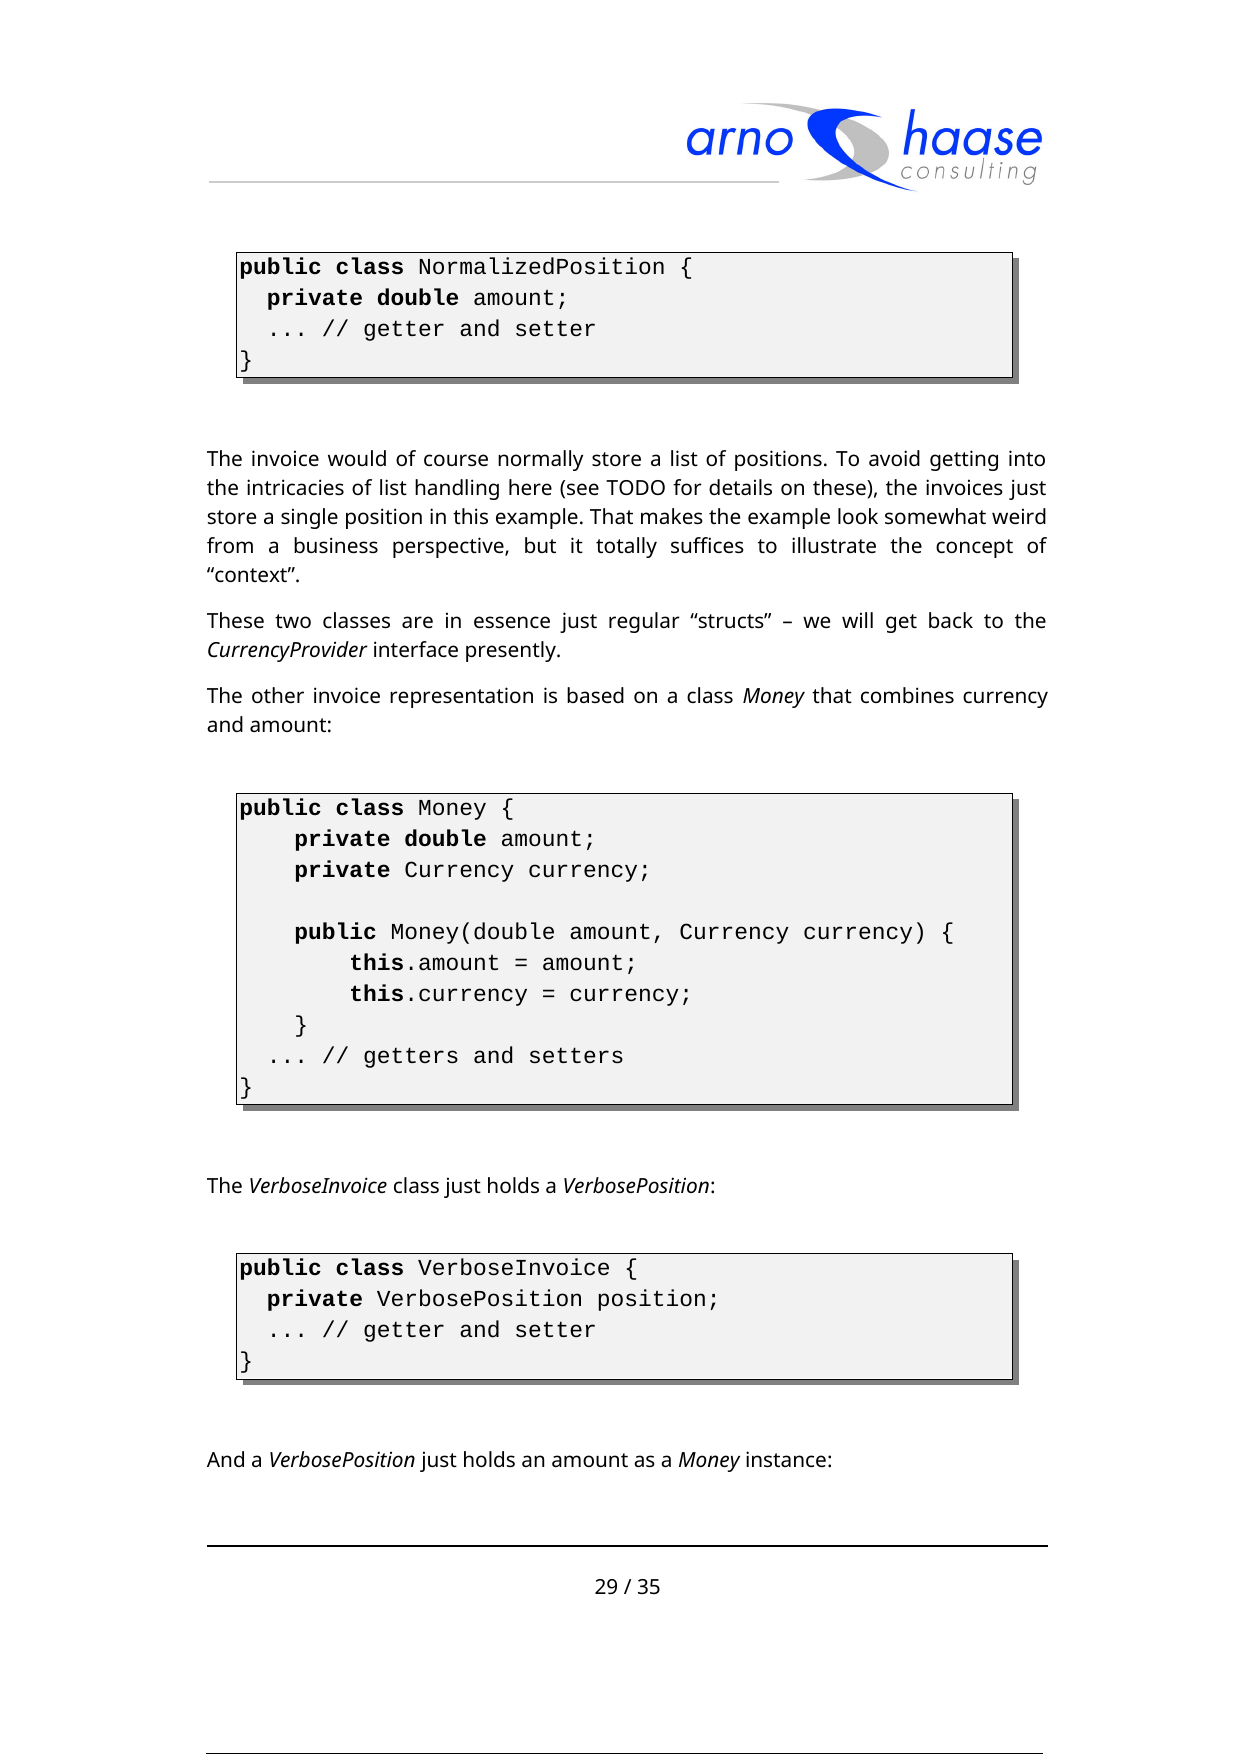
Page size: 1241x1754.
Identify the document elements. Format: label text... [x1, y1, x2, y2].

text public class Money { [237, 794, 1012, 822]
text this.amount = amount; [237, 948, 1012, 977]
text private VerbosePosition position; [237, 1284, 1012, 1313]
text The invoice would of course normally store a list of positions. To avoid getting into the intricacies of list handling here (see TODO for details on these), the invoices just store a single position in this example. That makes the example look somewhat weird from a business perspective, but it totally suffices to illustrate the concept of “context”. [207, 443, 1048, 589]
text ... // getters and setters [237, 1041, 1012, 1070]
text These two classes are in essence just regular “structs” – we will get back to the CurrencyProvider interface presently. [207, 605, 1048, 664]
text public Money(double amount, Currency currency) { [237, 917, 1012, 946]
text private double amount; [237, 283, 1012, 312]
text public class VerboseInvoice { [237, 1254, 1012, 1282]
text } [237, 345, 1012, 377]
text } [237, 1072, 1012, 1104]
picture [656, 78, 1072, 208]
text public class NormalizedPosition { [237, 253, 1012, 281]
text And a VerbosePosition just holds an amount as a Money instance: [207, 1444, 1048, 1473]
text The VerboseInvoice class just holds a VerbosePosition: [207, 1170, 1048, 1199]
text } [237, 1346, 1012, 1378]
text The other invoice representation is based on a class Money that combines currency and amount: [207, 680, 1048, 739]
text private double amount; [237, 824, 1012, 853]
text private Currency currency; [237, 855, 1012, 884]
text ... // getter and setter [237, 314, 1012, 343]
text this.currency = currency; [237, 979, 1012, 1008]
text } [237, 1010, 1012, 1039]
text ... // getter and setter [237, 1315, 1012, 1344]
